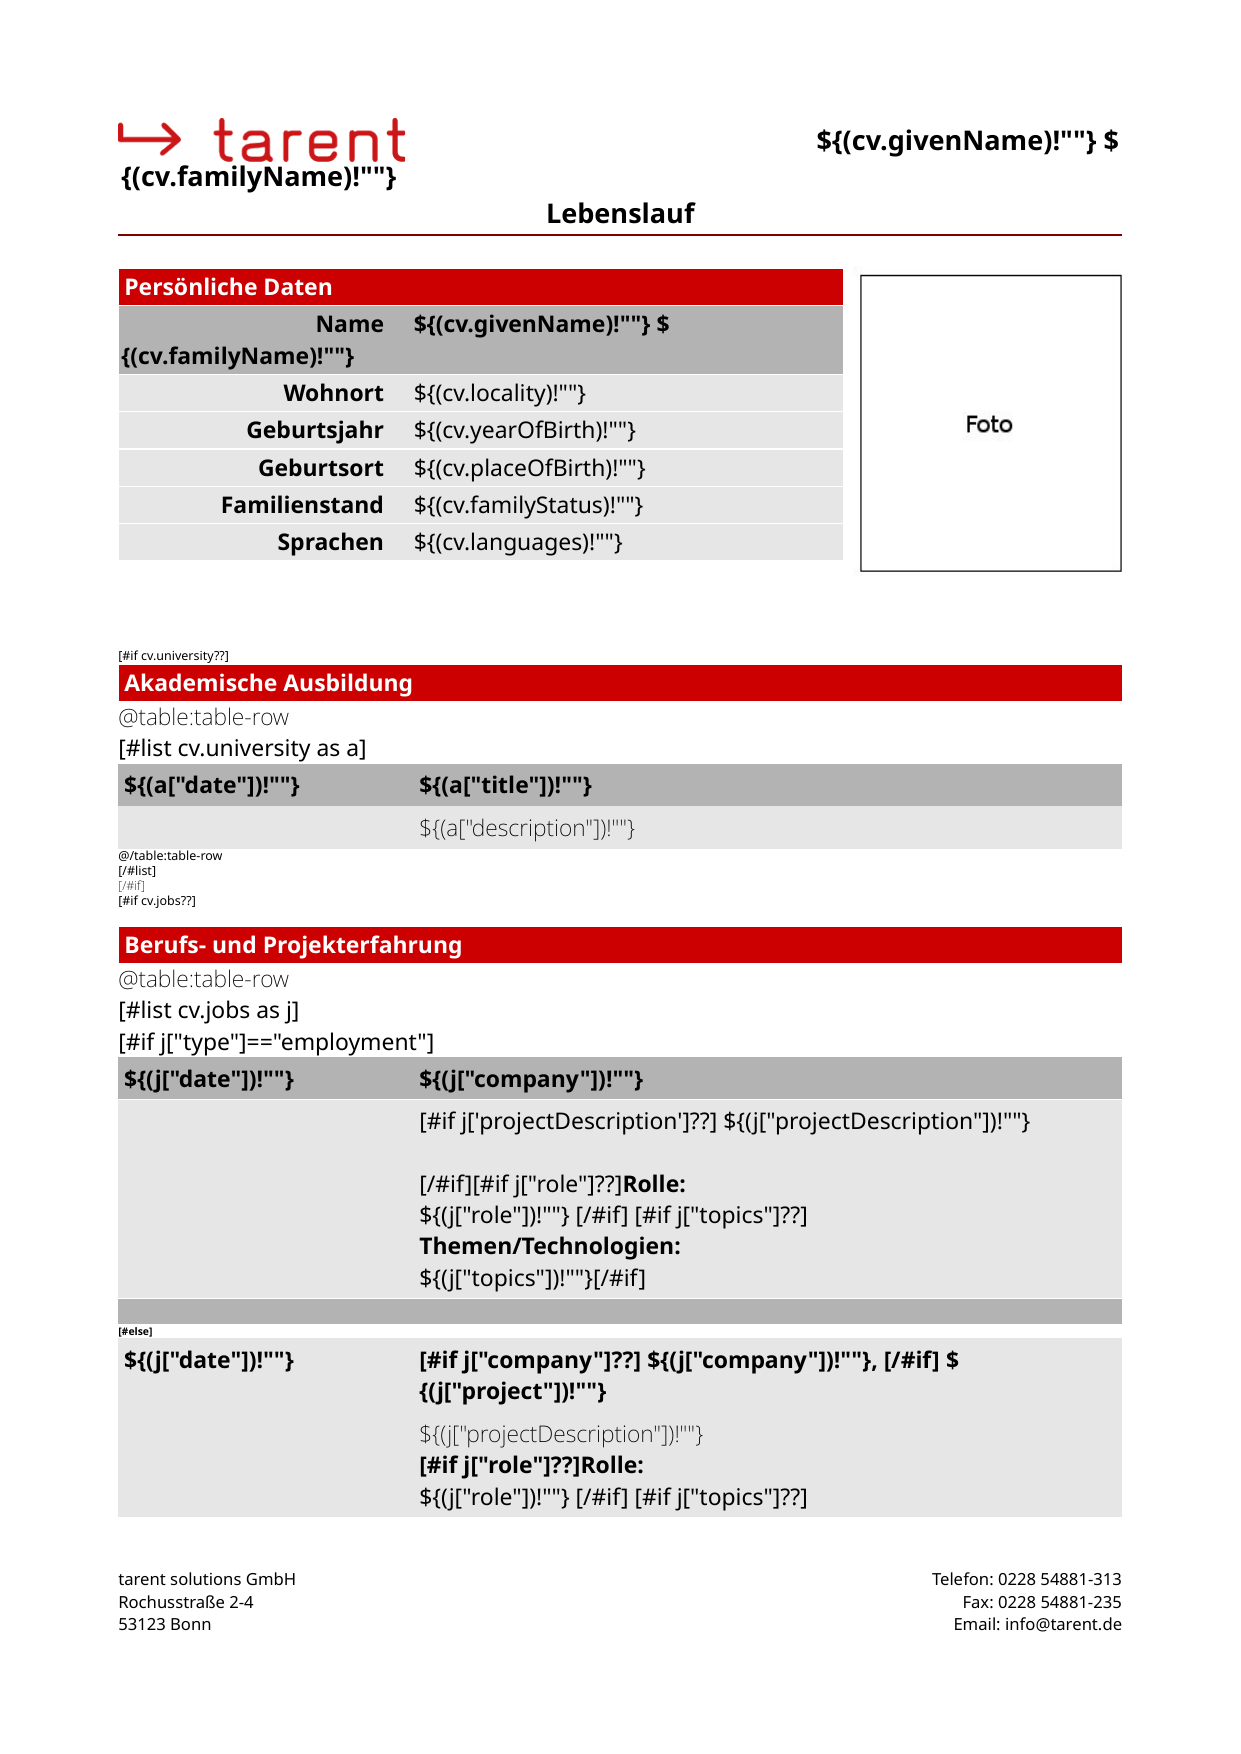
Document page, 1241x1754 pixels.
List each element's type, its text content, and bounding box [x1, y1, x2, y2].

text Name ${(cv.givenName)!""} ${(cv.familyName)!""} [119, 306, 843, 374]
text Geburtsort ${(cv.placeOfBirth)!""} [119, 450, 843, 486]
text @/table:table-row [118, 849, 1122, 864]
table_header [#if j["company"]??] ${(j["company"])!""}, [/#if] ${(j["project"])!""} [413, 1338, 1122, 1412]
table_header ${(j["company"])!""} [413, 1057, 1122, 1099]
text @table:table-row [118, 702, 1122, 732]
table_cell ${(j["projectDescription"])!""} [#if j["role"]??]Rolle: ${(j["role"])!""} [/#if] [#if j["topics"]??] [413, 1412, 1122, 1517]
table_header ${(j["date"])!""} [118, 1338, 413, 1412]
table_cell ${(a["description"])!""} [413, 806, 1122, 849]
table_cell [118, 1299, 1122, 1324]
text Persönliche Daten [119, 269, 843, 305]
text Berufs- und Projekterfahrung [119, 927, 1122, 963]
text [/#list] [118, 864, 1122, 878]
text Wohnort ${(cv.locality)!""} [119, 375, 843, 411]
picture [843, 266, 1138, 581]
text [#list cv.jobs as j] [118, 994, 1122, 1026]
text Sprachen ${(cv.languages)!""} [119, 524, 843, 560]
table_cell [118, 1100, 413, 1298]
text [#else] [118, 1324, 1122, 1338]
table_header ${(j["date"])!""} [118, 1057, 413, 1099]
text [/#if] [118, 878, 1122, 893]
text Familienstand ${(cv.familyStatus)!""} [119, 487, 843, 523]
text @table:table-row [118, 964, 1122, 994]
picture [118, 118, 405, 162]
table_header ${(a["date"])!""} [118, 764, 413, 806]
table_cell [118, 1412, 413, 1517]
text [#if cv.jobs??] [118, 893, 1122, 908]
table_cell [#if j['projectDescription']??] ${(j["projectDescription"])!""} [/#if][#if j["role"]??]Rolle: ${(j["role"])!""} [/#if] [#if j["topics"]??] Themen/Technologien: ${(j["topics"])!""}[/#if] [413, 1100, 1122, 1298]
table_header ${(a["title"])!""} [413, 764, 1122, 806]
table_cell [118, 806, 413, 849]
text [#if cv.university??] [118, 649, 1122, 664]
text Geburtsjahr ${(cv.yearOfBirth)!""} [119, 412, 843, 448]
text Akademische Ausbildung [119, 665, 1122, 701]
text [#list cv.university as a] [118, 732, 1122, 763]
text [#if j["type"]=="employment"] [118, 1026, 1122, 1057]
